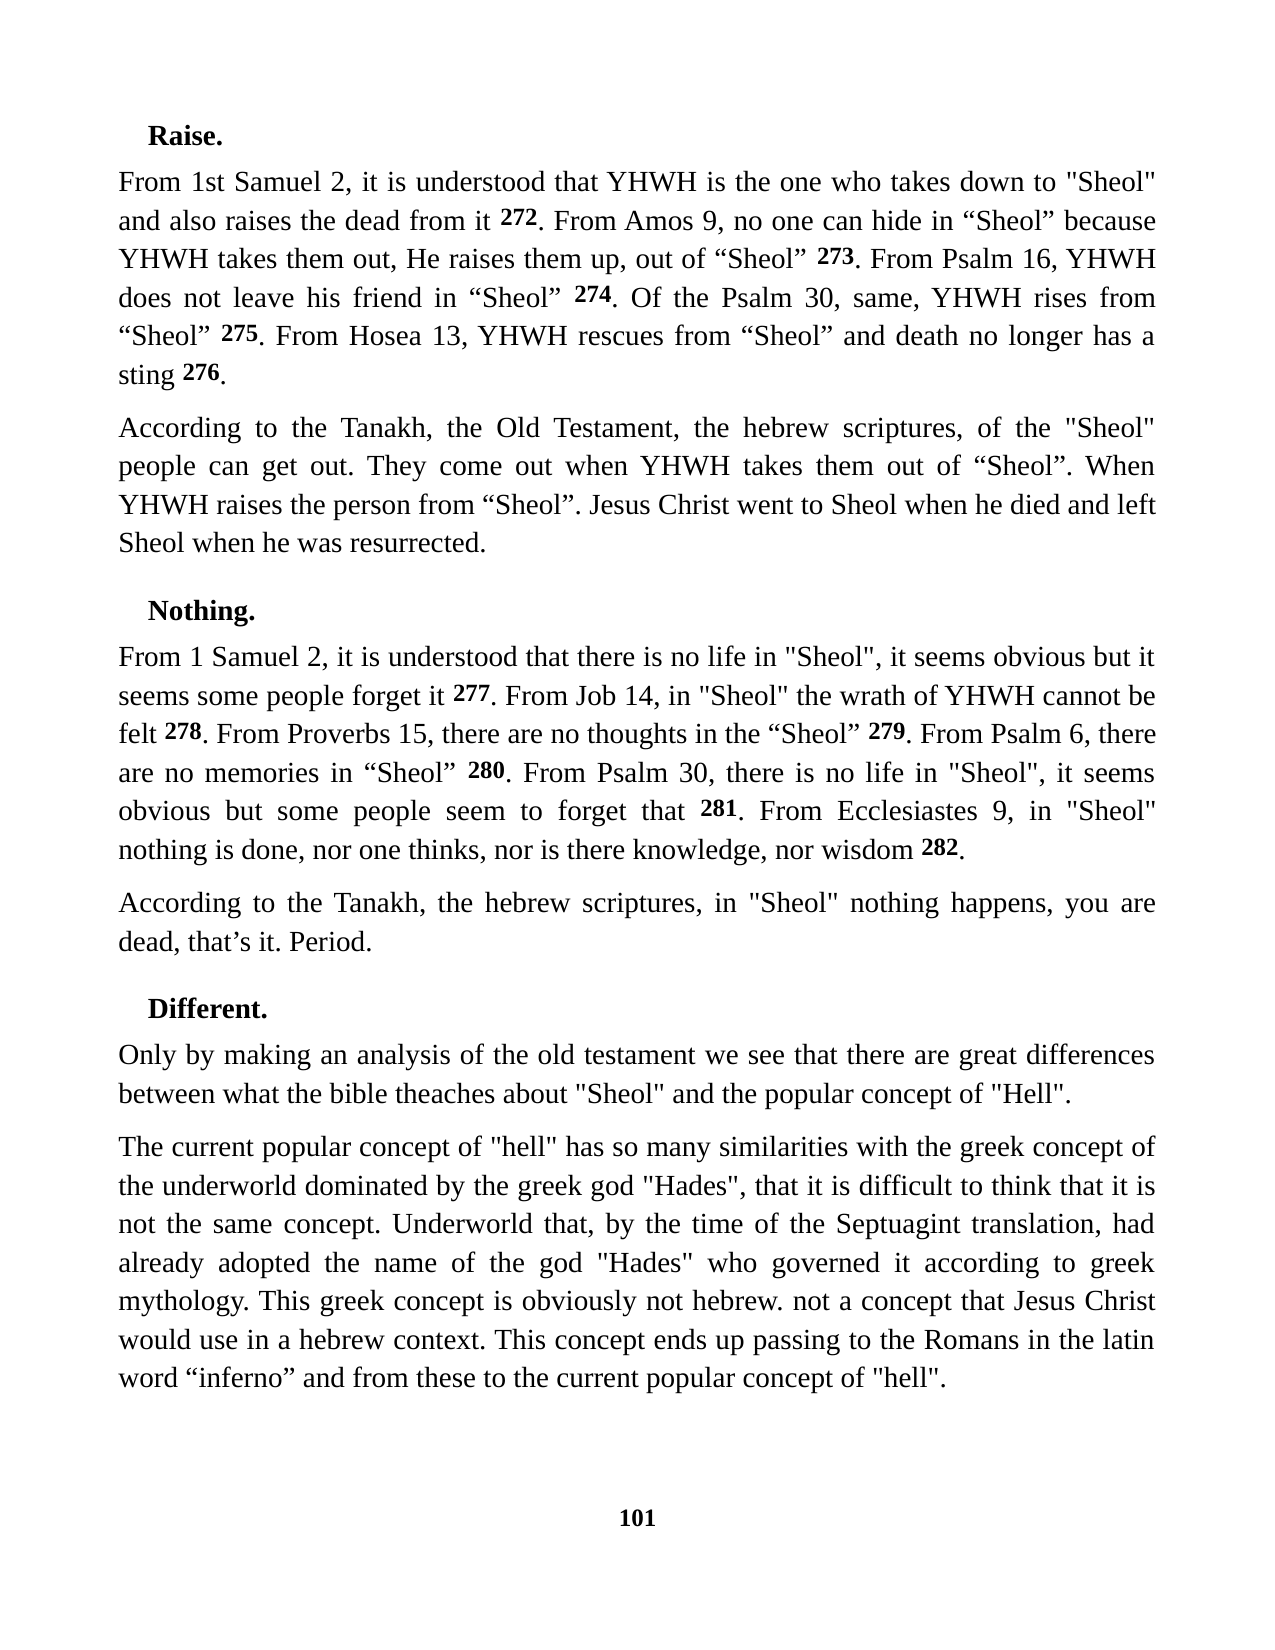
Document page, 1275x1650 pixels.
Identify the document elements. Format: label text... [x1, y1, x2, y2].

text According to the Tanakh, the hebrew scriptures, in "Sheol" nothing happens, you are dead, that’s it. Period. [118, 885, 1157, 957]
text The current popular concept of "hell" has so many similarities with the greek concept of the underworld dominated by the greek god "Hades", that it is difficult to think that it is not the same concept. Underworld that, by the time of the Septuagint translation, had already adopted the name of the god "Hades" who governed it according to greek mythology. This greek concept is obviously not hebrew. not a concept that Jesus Christ would use in a hebrew context. This concept ends up passing to the Romans in the latin word “inferno” and from these to the current popular concept of "hell". [118, 1129, 1157, 1394]
text According to the Tanakh, the Old Testament, the hebrew scriptures, of the "Sheol" people can get out. They come out when YHWH takes them out of “Sheol”. When YHWH raises the person from “Sheol”. Jesus Christ went to Sheol when he died and left Sheol when he was resurrected. [118, 410, 1157, 559]
text Only by making an analysis of the old testament we see that there are great differences between what the bible theaches about "Sheol" and the popular concept of "Hell". [118, 1037, 1157, 1109]
text From 1st Samuel 2, it is understood that YHWH is the one who takes down to "Sheol" and also raises the dead from it . From Amos 9, no one can hide in “Sheol” because YHWH takes them out, He raises them up, out of “Sheol” . From Psalm 16, YHWH does not leave his friend in “Sheol” . Of the Psalm 30, same, YHWH rises from “Sheol” . From Hosea 13, YHWH rescues from “Sheol” and death no longer has a sting . [118, 164, 1157, 390]
subtitle Different. [148, 991, 1157, 1025]
subtitle Raise. [148, 118, 1157, 152]
subtitle Nothing. [148, 593, 1157, 627]
text From 1 Samuel 2, it is understood that there is no life in "Sheol", it seems obvious but it seems some people forget it . From Job 14, in "Sheol" the wrath of YHWH cannot be felt . From Proverbs 15, there are no thoughts in the “Sheol” . From Psalm 6, there are no memories in “Sheol” . From Psalm 30, there is no life in "Sheol", it seems obvious but some people seem to forget that . From Ecclesiastes 9, in "Sheol" nothing is done, nor one thinks, nor is there knowledge, nor wisdom . [118, 639, 1157, 866]
